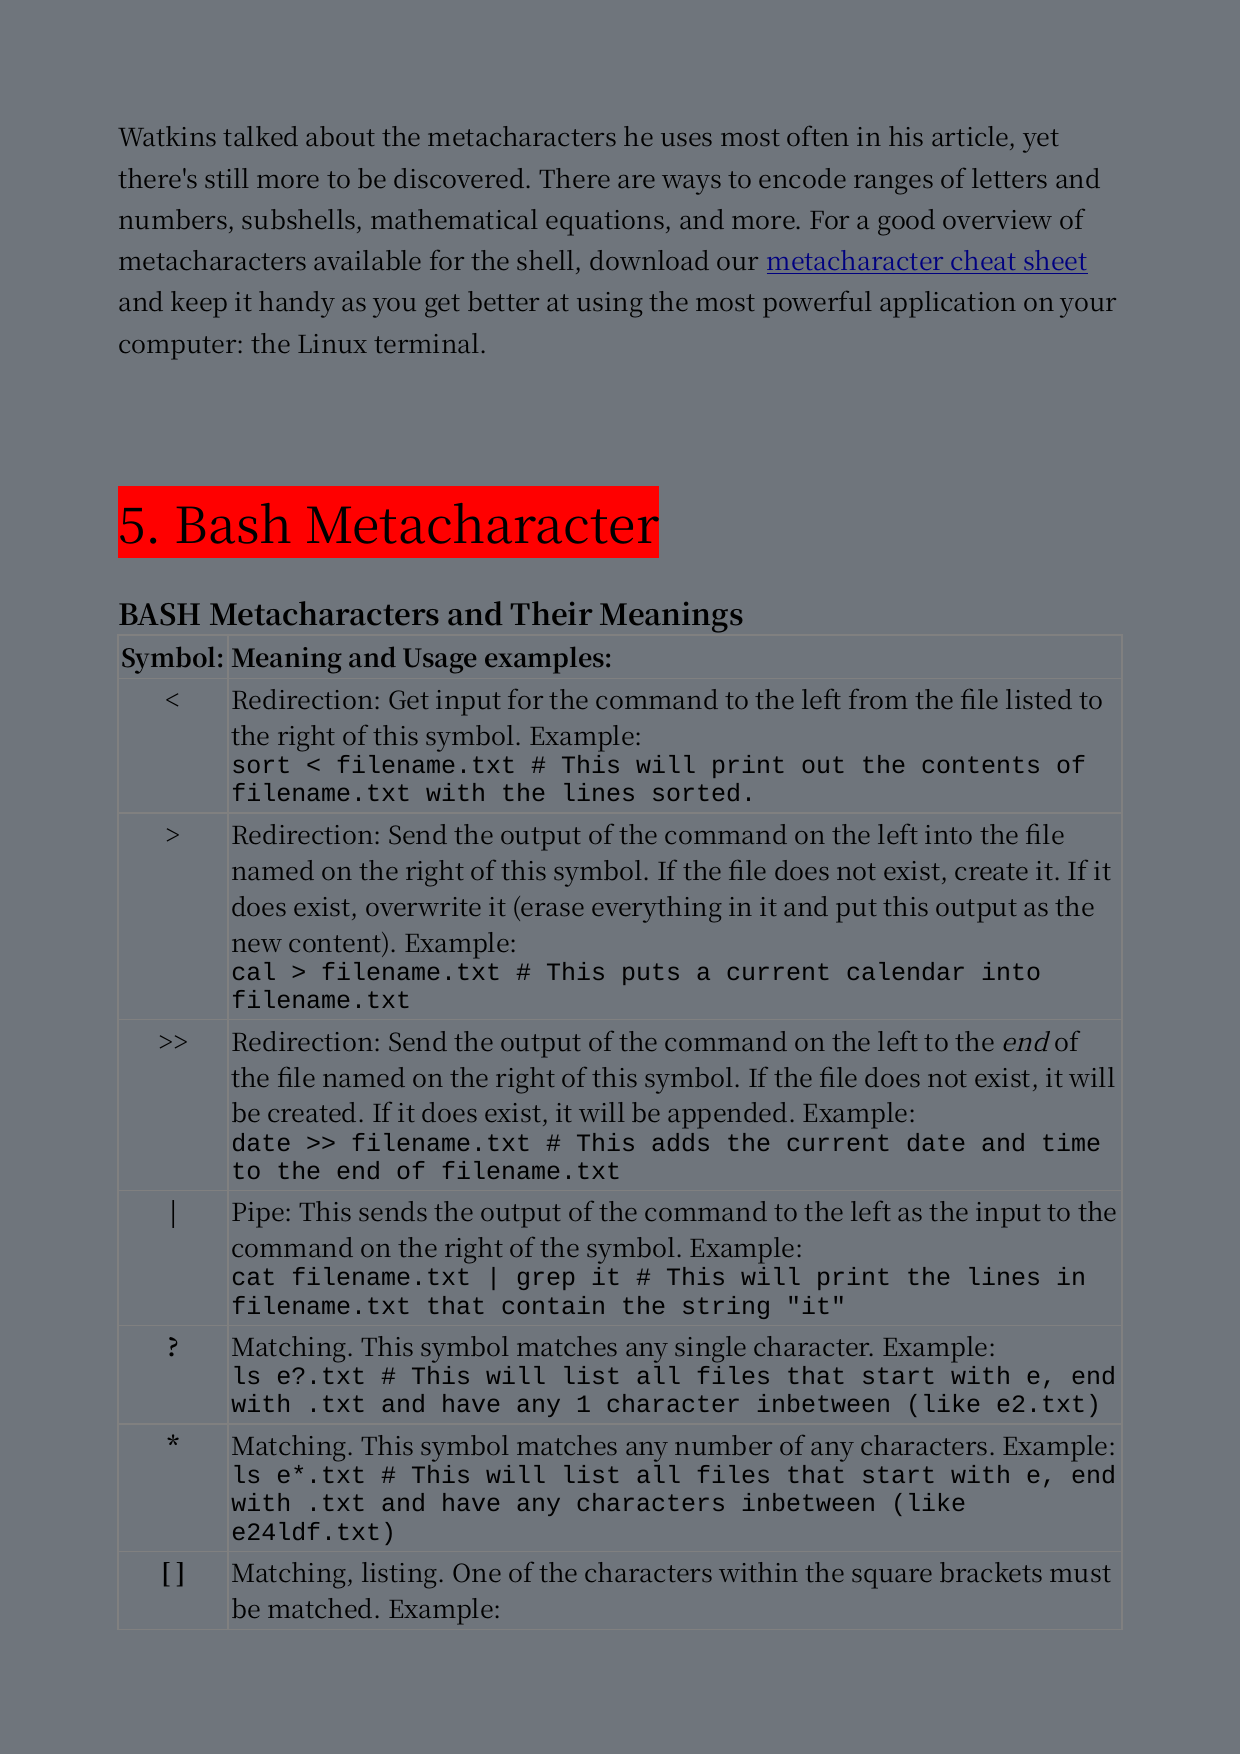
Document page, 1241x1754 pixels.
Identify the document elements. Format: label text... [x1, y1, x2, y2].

table_cell Matching. This symbol matches any single character. Example: ls e?.txt # This will list all files that start with e, end with .txt and have any 1 character inbetween (like e2.txt) [229, 1326, 1121, 1423]
table_cell * [119, 1425, 227, 1551]
text 5. Bash Metacharacter [118, 486, 1122, 558]
table_cell > [119, 814, 227, 1019]
table_cell Redirection: Send the output of the command on the left into the file named on the right of this symbol. If the file does not exist, create it. If it does exist, overwrite it (erase everything in it and put this output as the new content). Example: cal > filename.txt # This puts a current calendar into filename.txt [229, 814, 1121, 1019]
table_cell Pipe: This sends the output of the command to the left as the input to the command on the right of the symbol. Example: cat filename.txt | grep it # This will print the lines in filename.txt that contain the string "it" [229, 1191, 1121, 1324]
text BASH Metacharacters and Their Meanings [118, 592, 1122, 634]
table_cell >> [119, 1020, 227, 1190]
table_cell Matching. This symbol matches any number of any characters. Example: ls e*.txt # This will list all files that start with e, end with .txt and have any characters inbetween (like e24ldf.txt) [229, 1425, 1121, 1551]
table_cell [ ] [119, 1552, 227, 1629]
table_cell ? [119, 1326, 227, 1423]
text Watkins talked about the metacharacters he uses most often in his article, yet there's still more to be discovered. There are ways to encode ranges of letters and numbers, subshells, mathematical equations, and more. For a good overview of metacharacters available for the shell, download our metacharacter cheat sheet and keep it handy as you get better at using the most powerful application on your computer: the Linux terminal. [118, 118, 1122, 360]
table_header Symbol: [119, 636, 227, 677]
table_header Meaning and Usage examples: [229, 636, 1121, 677]
table_cell Matching, listing. One of the characters within the square brackets must be matched. Example: [229, 1552, 1121, 1629]
table_cell < [119, 679, 227, 812]
table_cell | [119, 1191, 227, 1324]
table_cell Redirection: Send the output of the command on the left to the end of the file named on the right of this symbol. If the file does not exist, it will be created. If it does exist, it will be appended. Example: date >> filename.txt # This adds the current date and time to the end of filename.txt [229, 1020, 1121, 1190]
table_cell Redirection: Get input for the command to the left from the file listed to the right of this symbol. Example: sort < filename.txt # This will print out the contents of filename.txt with the lines sorted. [229, 679, 1121, 812]
